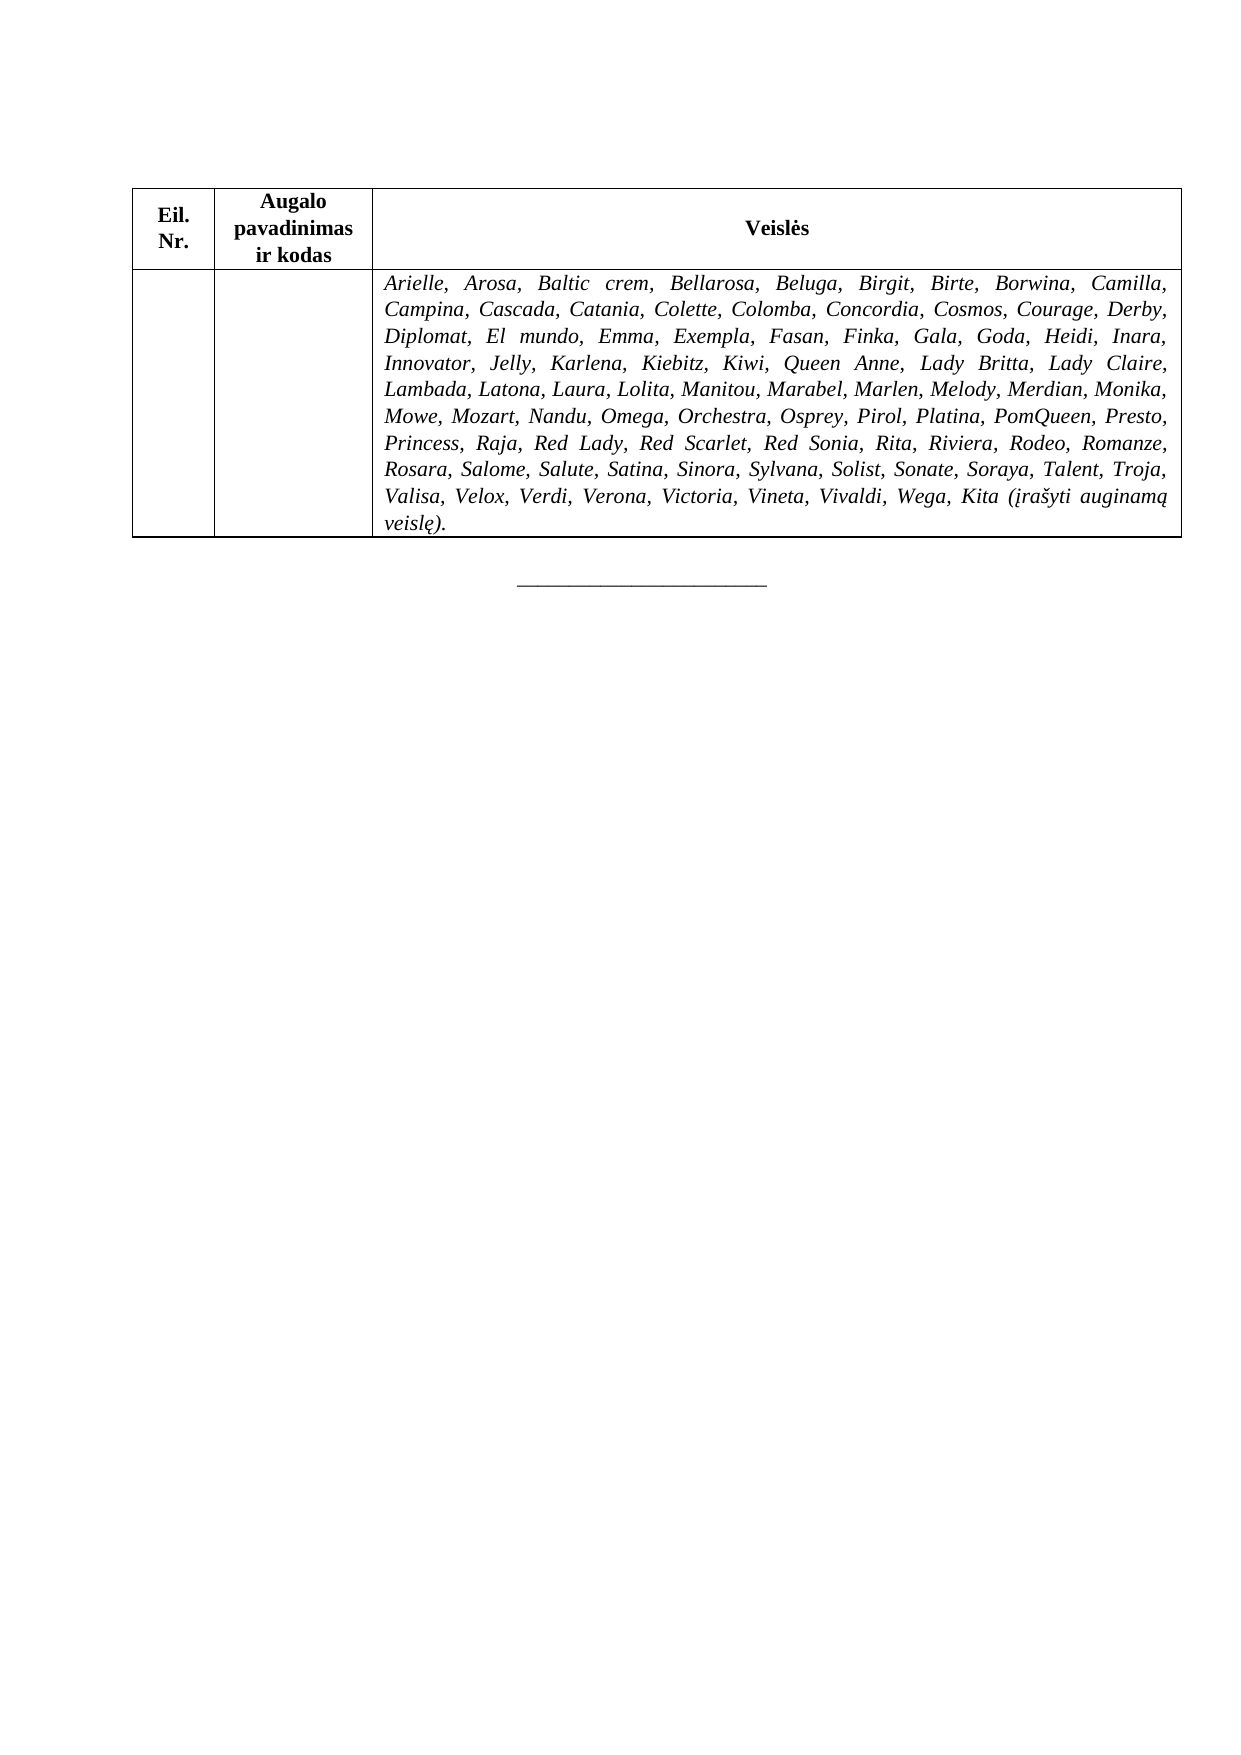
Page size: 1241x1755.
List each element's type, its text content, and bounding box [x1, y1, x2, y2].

table_header Augalo pavadinimas ir kodas [215, 189, 372, 268]
table_header Veislės [373, 189, 1181, 268]
table_cell [133, 270, 214, 536]
table_header Eil. Nr. [133, 189, 214, 268]
table_cell [215, 270, 372, 536]
text ________________________ [517, 565, 1181, 589]
table_cell Arielle, Arosa, Baltic crem, Bellarosa, Beluga, Birgit, Birte, Borwina, Camilla, Campina, Cascada, Catania, Colette, Colomba, Concordia, Cosmos, Courage, Derby, Diplomat, El mundo, Emma, Exempla, Fasan, Finka, Gala, Goda, Heidi, Inara, Innovator, Jelly, Karlena, Kiebitz, Kiwi, Queen Anne, Lady Britta, Lady Claire, Lambada, Latona, Laura, Lolita, Manitou, Marabel, Marlen, Melody, Merdian, Monika, Mowe, Mozart, Nandu, Omega, Orchestra, Osprey, Pirol, Platina, PomQueen, Presto, Princess, Raja, Red Lady, Red Scarlet, Red Sonia, Rita, Riviera, Rodeo, Romanze, Rosara, Salome, Salute, Satina, Sinora, Sylvana, Solist, Sonate, Soraya, Talent, Troja, Valisa, Velox, Verdi, Verona, Victoria, Vineta, Vivaldi, Wega, Kita (įrašyti auginamą veislę). [373, 270, 1181, 536]
